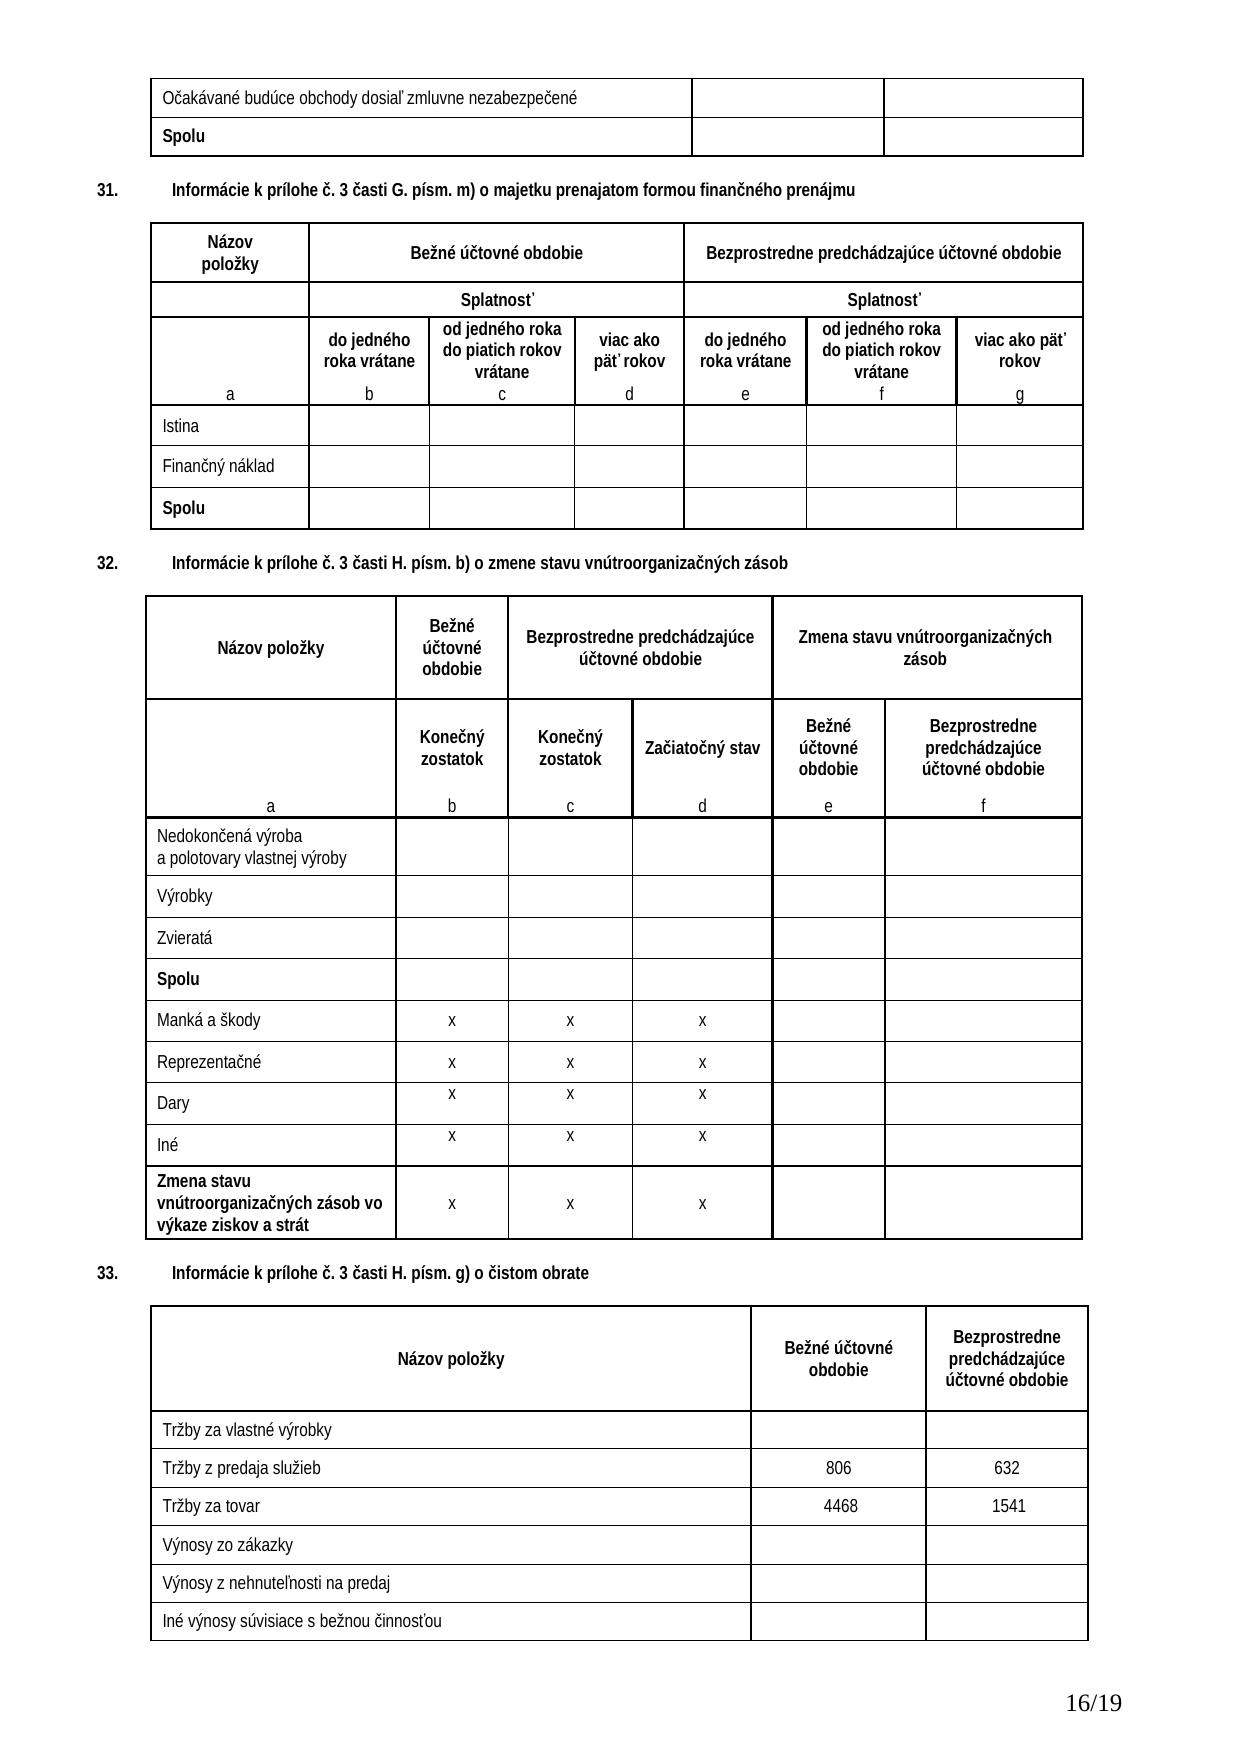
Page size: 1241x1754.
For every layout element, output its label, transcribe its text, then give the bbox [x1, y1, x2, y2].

table_cell Spolu [152, 488, 308, 528]
table_cell [397, 876, 508, 917]
table_cell x [633, 1083, 771, 1123]
table_cell [693, 79, 883, 117]
table_cell [774, 959, 884, 999]
table_cell Spolu [152, 118, 691, 155]
table_cell 632 [927, 1449, 1087, 1487]
table_cell Konečný zostatok [397, 700, 507, 795]
table_cell b [397, 795, 507, 816]
table_cell Nedokončená výroba a polotovary vlastnej výroby [147, 819, 395, 875]
table_cell [886, 1001, 1081, 1041]
table_cell Finančný náklad [152, 446, 308, 487]
table_cell Splatnosť [685, 283, 1082, 316]
table_cell [927, 1526, 1087, 1563]
table_cell [430, 446, 574, 487]
table_cell Istina [152, 406, 308, 445]
table_cell [927, 1412, 1087, 1448]
table_cell [509, 819, 632, 875]
table_cell Dary [147, 1083, 395, 1123]
table_cell Manká a škody [147, 1001, 395, 1041]
table_cell [633, 918, 771, 958]
table_cell x [509, 1042, 632, 1082]
table_cell [310, 406, 429, 445]
table_cell x [509, 1167, 632, 1238]
table_cell [774, 819, 884, 875]
table_cell Tržby z predaja služieb [152, 1449, 750, 1487]
table_header Bezprostredne predchádzajúce účtovné obdobie [685, 224, 1082, 281]
list Informácie k prílohe č. 3 časti H. písm. g) o čistom obrate [97, 1262, 1122, 1283]
table_cell Očakávané budúce obchody dosiaľ zmluvne nezabezpečené [152, 79, 691, 117]
table_cell c [430, 383, 574, 404]
table_cell [807, 446, 956, 487]
table_cell [752, 1565, 925, 1602]
table_cell [774, 1083, 884, 1123]
table_cell Konečný zostatok [509, 700, 631, 795]
table_cell [774, 918, 884, 958]
table_cell viac ako päť rokov [958, 318, 1082, 382]
table_cell [685, 406, 806, 445]
table_cell [886, 1042, 1081, 1082]
table_cell [152, 318, 308, 382]
table_cell x [397, 1083, 508, 1123]
table_cell [885, 118, 1082, 155]
table_cell [147, 700, 395, 795]
table_cell [685, 488, 806, 528]
table_cell [430, 488, 574, 528]
table_cell [575, 488, 683, 528]
table_cell [807, 406, 956, 445]
table_cell [886, 959, 1081, 999]
table_cell [807, 488, 956, 528]
table_cell [774, 1001, 884, 1041]
table_cell [886, 1125, 1081, 1165]
table_cell c [509, 795, 631, 816]
table_cell a [152, 383, 308, 404]
table_cell b [310, 383, 428, 404]
table_cell [752, 1603, 925, 1640]
table_header Názov položky [152, 1307, 750, 1410]
table_cell f [886, 795, 1081, 816]
table_cell Reprezentačné [147, 1042, 395, 1082]
table_cell [575, 406, 683, 445]
table_cell x [397, 1125, 508, 1165]
table_header Zmena stavu vnútroorganizačných zásob [774, 597, 1081, 698]
table_cell [774, 876, 884, 917]
table_cell [774, 1167, 884, 1238]
table_cell [886, 1083, 1081, 1123]
table_cell [886, 918, 1081, 958]
table_cell x [633, 1167, 771, 1238]
table_cell [693, 118, 883, 155]
table_cell Spolu [147, 959, 395, 999]
table_cell 4468 [752, 1488, 925, 1525]
table_cell 806 [752, 1449, 925, 1487]
table_cell [752, 1412, 925, 1448]
table_cell [397, 918, 508, 958]
table_cell [886, 819, 1081, 875]
table_cell x [509, 1001, 632, 1041]
table_cell Tržby za vlastné výrobky [152, 1412, 750, 1448]
table_cell [774, 1125, 884, 1165]
table_cell [685, 446, 806, 487]
table_header Bežné účtovné obdobie [310, 224, 683, 281]
table_cell Bežné účtovné obdobie [774, 700, 884, 795]
table_cell Splatnosť [310, 283, 683, 316]
table_cell Zvieratá [147, 918, 395, 958]
table_cell Výnosy zo zákazky [152, 1526, 750, 1563]
table_cell [752, 1526, 925, 1563]
table_cell [886, 1167, 1081, 1238]
table_cell od jedného roka do piatich rokov vrátane [808, 318, 955, 382]
table_cell [633, 959, 771, 999]
table_header Názov položky [152, 224, 308, 281]
table_cell x [633, 1001, 771, 1041]
table_header Bežné účtovné obdobie [397, 597, 507, 698]
table_cell x [509, 1083, 632, 1123]
table_cell Zmena stavu vnútroorganizačných zásob vo výkaze ziskov a strát [147, 1167, 395, 1238]
table_cell Výrobky [147, 876, 395, 917]
table_cell viac ako päť rokov [576, 318, 683, 382]
table_cell [575, 446, 683, 487]
table_cell Iné [147, 1125, 395, 1165]
table_cell [633, 819, 771, 875]
table_cell Začiatočný stav [634, 700, 771, 795]
table_cell [509, 959, 632, 999]
table_cell [957, 446, 1082, 487]
table_cell a [147, 795, 395, 816]
table_cell x [633, 1042, 771, 1082]
table_cell [397, 819, 508, 875]
table_cell [397, 959, 508, 999]
table_cell d [634, 795, 771, 816]
table_cell [885, 79, 1082, 117]
table_cell Výnosy z nehnuteľnosti na predaj [152, 1565, 750, 1602]
table_cell [774, 1042, 884, 1082]
table_cell Bezprostredne predchádzajúce účtovné obdobie [886, 700, 1081, 795]
table_cell do jedného roka vrátane [685, 318, 805, 382]
table_cell [310, 446, 429, 487]
table_cell [430, 406, 574, 445]
table_cell x [397, 1042, 508, 1082]
table_cell x [633, 1125, 771, 1165]
table_cell [927, 1603, 1087, 1640]
table_cell [927, 1565, 1087, 1602]
table_cell [310, 488, 429, 528]
table_cell e [685, 383, 805, 404]
table_cell od jedného roka do piatich rokov vrátane [430, 318, 574, 382]
table_cell Tržby za tovar [152, 1488, 750, 1525]
table_cell [509, 918, 632, 958]
table_cell d [576, 383, 683, 404]
list Informácie k prílohe č. 3 časti H. písm. b) o zmene stavu vnútroorganizačných zásob [97, 552, 1122, 573]
table_header Bežné účtovné obdobie [752, 1307, 925, 1410]
table_cell Iné výnosy súvisiace s bežnou činnosťou [152, 1603, 750, 1640]
table_cell [886, 876, 1081, 917]
table_header Bezprostredne predchádzajúce účtovné obdobie [927, 1307, 1087, 1410]
table_cell [509, 876, 632, 917]
table_cell g [958, 383, 1082, 404]
table_cell do jedného roka vrátane [310, 318, 428, 382]
list Informácie k prílohe č. 3 časti G. písm. m) o majetku prenajatom formou finančného prenájmu [97, 179, 1122, 200]
table_cell x [397, 1167, 508, 1238]
table_header Názov položky [147, 597, 395, 698]
table_cell [957, 488, 1082, 528]
table_cell 1541 [927, 1488, 1087, 1525]
table_cell [152, 283, 308, 316]
table_cell [957, 406, 1082, 445]
table_cell x [509, 1125, 632, 1165]
table_cell x [397, 1001, 508, 1041]
table_header Bezprostredne predchádzajúce účtovné obdobie [509, 597, 771, 698]
table_cell [633, 876, 771, 917]
table_cell f [808, 383, 955, 404]
table_cell e [774, 795, 884, 816]
